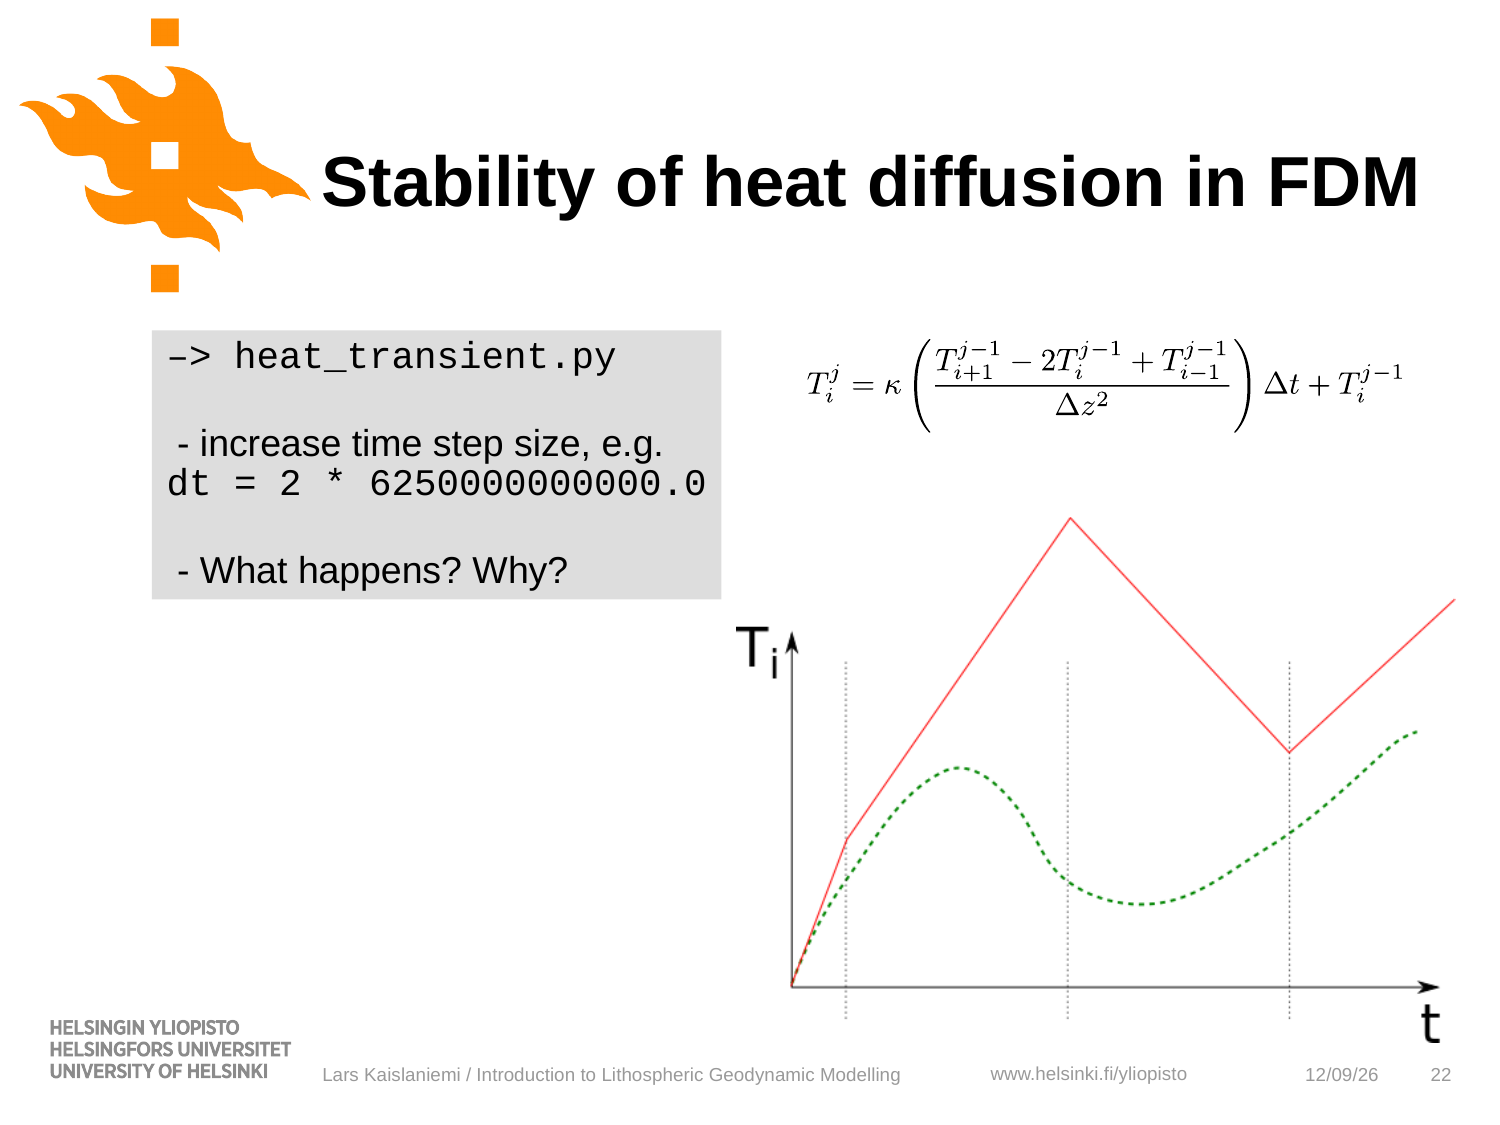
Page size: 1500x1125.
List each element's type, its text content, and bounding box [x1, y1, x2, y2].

text_box –> heat_transient.py - increase time step size, e.g. dt = 2 * 6250000000000.0 - What happens? Why? [151, 330, 722, 600]
text_box [806, 339, 1404, 433]
picture [736, 517, 1456, 1043]
title Stability of heat diffusion in FDM [321, 87, 1447, 276]
picture [32, 1001, 309, 1096]
picture [0, 0, 337, 318]
